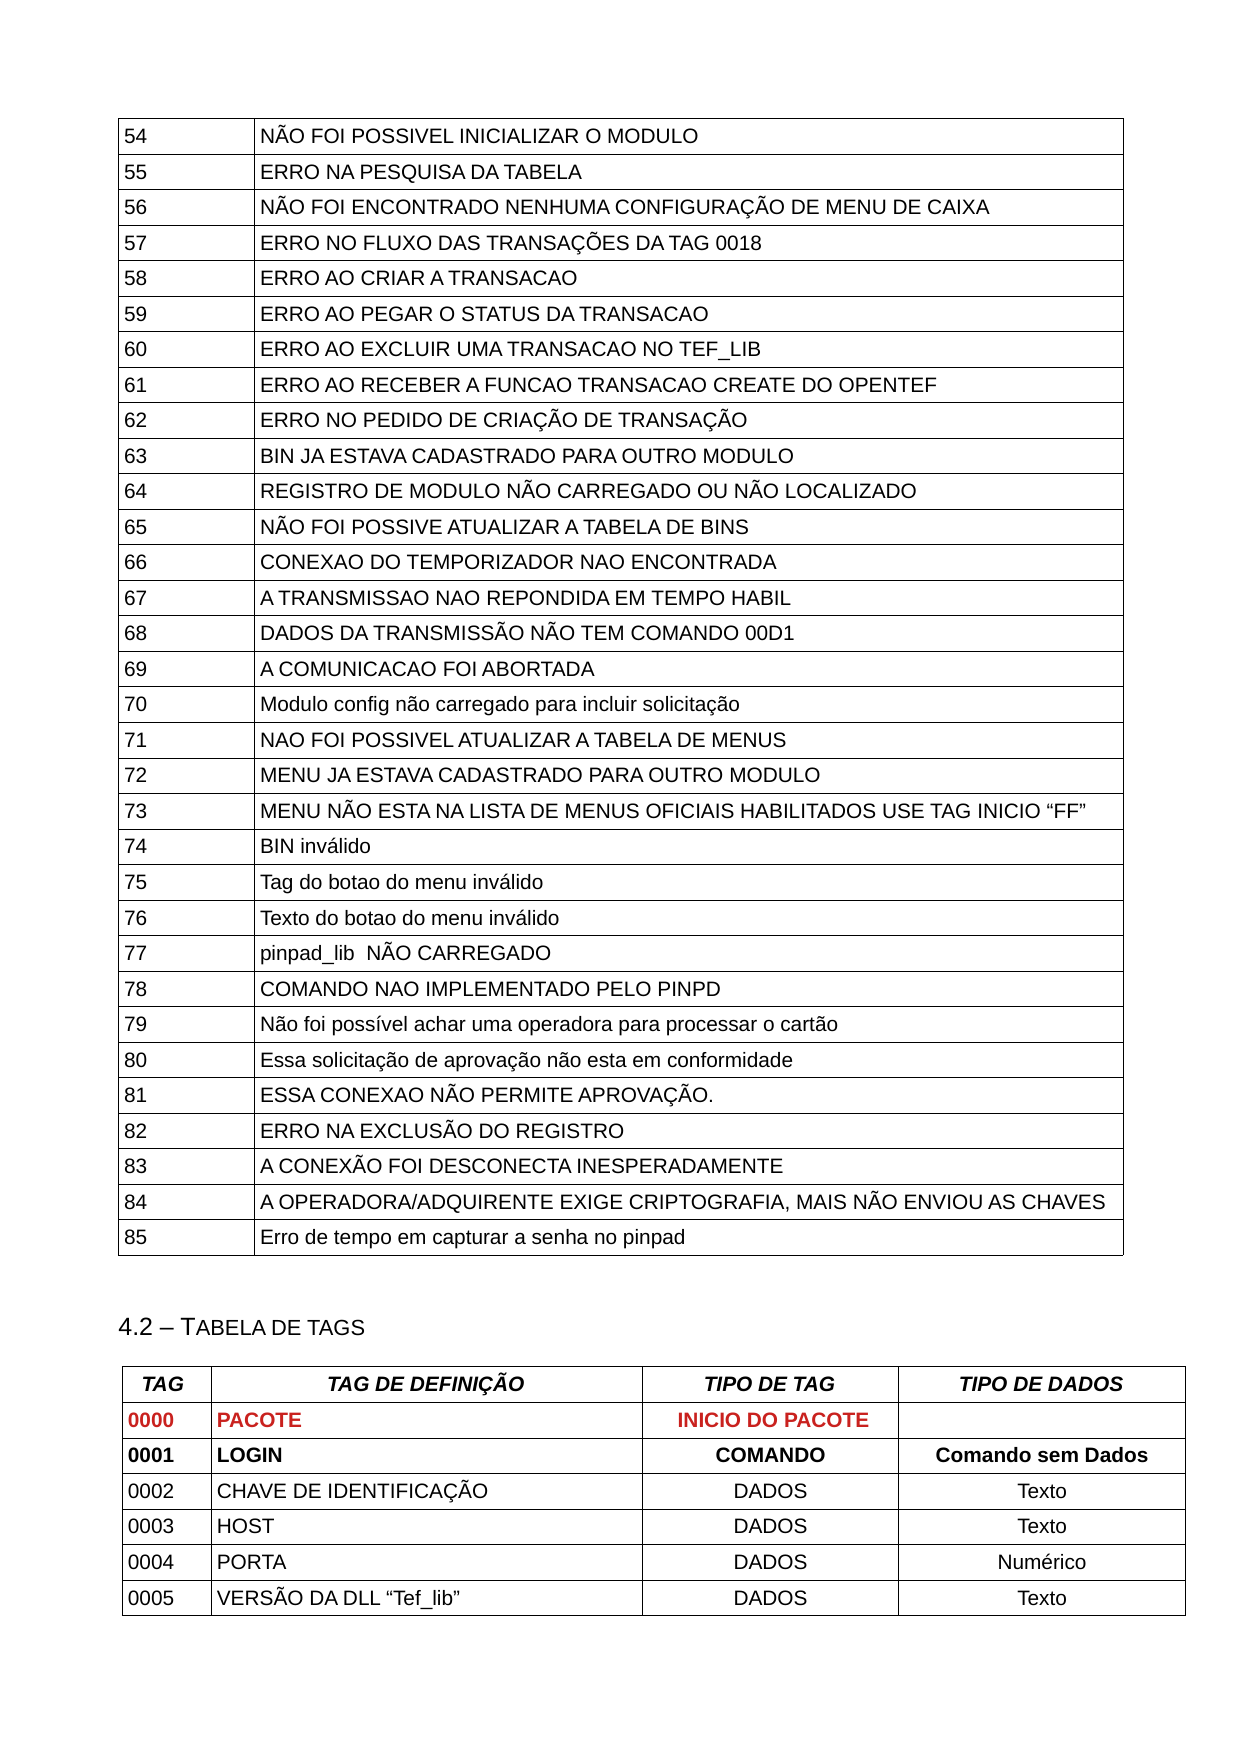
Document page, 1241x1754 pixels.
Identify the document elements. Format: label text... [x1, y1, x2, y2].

table_cell ESSA CONEXAO NÃO PERMITE APROVAÇÃO. [255, 1078, 1123, 1113]
table_cell 56 [119, 190, 254, 225]
table_cell ERRO NO FLUXO DAS TRANSAÇÕES DA TAG 0018 [255, 226, 1123, 260]
table_cell 60 [119, 332, 254, 367]
table_cell MENU NÃO ESTA NA LISTA DE MENUS OFICIAIS HABILITADOS USE TAG INICIO “FF” [255, 794, 1123, 828]
table_cell MENU JA ESTAVA CADASTRADO PARA OUTRO MODULO [255, 759, 1123, 793]
table_cell 82 [119, 1114, 254, 1148]
table_cell 74 [119, 830, 254, 864]
table_cell 83 [119, 1149, 254, 1184]
table_cell A COMUNICACAO FOI ABORTADA [255, 652, 1123, 686]
table_cell 77 [119, 936, 254, 971]
table_cell 61 [119, 368, 254, 402]
table_cell 63 [119, 439, 254, 473]
table_cell ERRO AO CRIAR A TRANSACAO [255, 261, 1123, 296]
table_cell PORTA [212, 1545, 642, 1579]
table_cell 0000 [123, 1403, 211, 1437]
table_cell 58 [119, 261, 254, 296]
table_cell NÃO FOI POSSIVE ATUALIZAR A TABELA DE BINS [255, 510, 1123, 544]
table_cell 79 [119, 1007, 254, 1042]
table_cell 76 [119, 901, 254, 935]
table_cell DADOS [643, 1545, 898, 1579]
table_cell INICIO DO PACOTE [643, 1403, 898, 1437]
table_header TIPO DE DADOS [899, 1367, 1185, 1402]
table_cell CHAVE DE IDENTIFICAÇÃO [212, 1474, 642, 1508]
table_cell DADOS [643, 1474, 898, 1508]
table_cell ERRO AO RECEBER A FUNCAO TRANSACAO CREATE DO OPENTEF [255, 368, 1123, 402]
table_cell 81 [119, 1078, 254, 1113]
table_cell A TRANSMISSAO NAO REPONDIDA EM TEMPO HABIL [255, 581, 1123, 615]
table_cell 72 [119, 759, 254, 793]
table_cell 54 [119, 119, 254, 154]
table_cell BIN JA ESTAVA CADASTRADO PARA OUTRO MODULO [255, 439, 1123, 473]
table_cell NÃO FOI POSSIVEL INICIALIZAR O MODULO [255, 119, 1123, 154]
table_cell Texto do botao do menu inválido [255, 901, 1123, 935]
table_cell Comando sem Dados [899, 1439, 1185, 1473]
table_header TAG DE DEFINIÇÃO [212, 1367, 642, 1402]
table_cell PACOTE [212, 1403, 642, 1437]
table_cell DADOS DA TRANSMISSÃO NÃO TEM COMANDO 00D1 [255, 616, 1123, 651]
table_cell 70 [119, 687, 254, 722]
table_cell 0003 [123, 1510, 211, 1544]
table_cell Essa solicitação de aprovação não esta em conformidade [255, 1043, 1123, 1077]
table_cell 55 [119, 155, 254, 189]
table_cell 64 [119, 474, 254, 509]
table_cell 67 [119, 581, 254, 615]
table_cell REGISTRO DE MODULO NÃO CARREGADO OU NÃO LOCALIZADO [255, 474, 1123, 509]
table_cell NAO FOI POSSIVEL ATUALIZAR A TABELA DE MENUS [255, 723, 1123, 757]
table_cell 59 [119, 297, 254, 331]
table_cell DADOS [643, 1581, 898, 1615]
table_cell A OPERADORA/ADQUIRENTE EXIGE CRIPTOGRAFIA, MAIS NÃO ENVIOU AS CHAVES [255, 1185, 1123, 1219]
table_cell [899, 1403, 1185, 1437]
table_cell ERRO NO PEDIDO DE CRIAÇÃO DE TRANSAÇÃO [255, 403, 1123, 438]
table_cell NÃO FOI ENCONTRADO NENHUMA CONFIGURAÇÃO DE MENU DE CAIXA [255, 190, 1123, 225]
table_cell 73 [119, 794, 254, 828]
table_cell 0005 [123, 1581, 211, 1615]
table_cell DADOS [643, 1510, 898, 1544]
table_cell 69 [119, 652, 254, 686]
table_cell pinpad_lib NÃO CARREGADO [255, 936, 1123, 971]
table_cell Tag do botao do menu inválido [255, 865, 1123, 899]
table_cell 65 [119, 510, 254, 544]
table_cell 66 [119, 545, 254, 580]
table_cell COMANDO [643, 1439, 898, 1473]
table_cell Modulo config não carregado para incluir solicitação [255, 687, 1123, 722]
table_cell Erro de tempo em capturar a senha no pinpad [255, 1220, 1123, 1255]
table_cell 78 [119, 972, 254, 1006]
table_cell ERRO NA EXCLUSÃO DO REGISTRO [255, 1114, 1123, 1148]
table_cell ERRO AO PEGAR O STATUS DA TRANSACAO [255, 297, 1123, 331]
table_cell VERSÃO DA DLL “Tef_lib” [212, 1581, 642, 1615]
table_cell 68 [119, 616, 254, 651]
table_cell 0004 [123, 1545, 211, 1579]
table_cell BIN inválido [255, 830, 1123, 864]
table_cell CONEXAO DO TEMPORIZADOR NAO ENCONTRADA [255, 545, 1123, 580]
table_cell Texto [899, 1581, 1185, 1615]
table_cell 75 [119, 865, 254, 899]
table_cell 0002 [123, 1474, 211, 1508]
table_cell ERRO AO EXCLUIR UMA TRANSACAO NO TEF_LIB [255, 332, 1123, 367]
table_header TAG [123, 1367, 211, 1402]
table_cell COMANDO NAO IMPLEMENTADO PELO PINPD [255, 972, 1123, 1006]
table_cell Não foi possível achar uma operadora para processar o cartão [255, 1007, 1123, 1042]
table_cell 0001 [123, 1439, 211, 1473]
table_cell HOST [212, 1510, 642, 1544]
table_cell Numérico [899, 1545, 1185, 1579]
table_cell Texto [899, 1510, 1185, 1544]
table_cell 80 [119, 1043, 254, 1077]
table_cell Texto [899, 1474, 1185, 1508]
table_cell 84 [119, 1185, 254, 1219]
table_cell ERRO NA PESQUISA DA TABELA [255, 155, 1123, 189]
table_cell 57 [119, 226, 254, 260]
table_cell 62 [119, 403, 254, 438]
text 4.2 – TABELA DE TAGS [118, 1312, 1122, 1341]
table_cell 71 [119, 723, 254, 757]
table_cell 85 [119, 1220, 254, 1255]
table_cell A CONEXÃO FOI DESCONECTA INESPERADAMENTE [255, 1149, 1123, 1184]
table_cell LOGIN [212, 1439, 642, 1473]
table_header TIPO DE TAG [643, 1367, 898, 1402]
